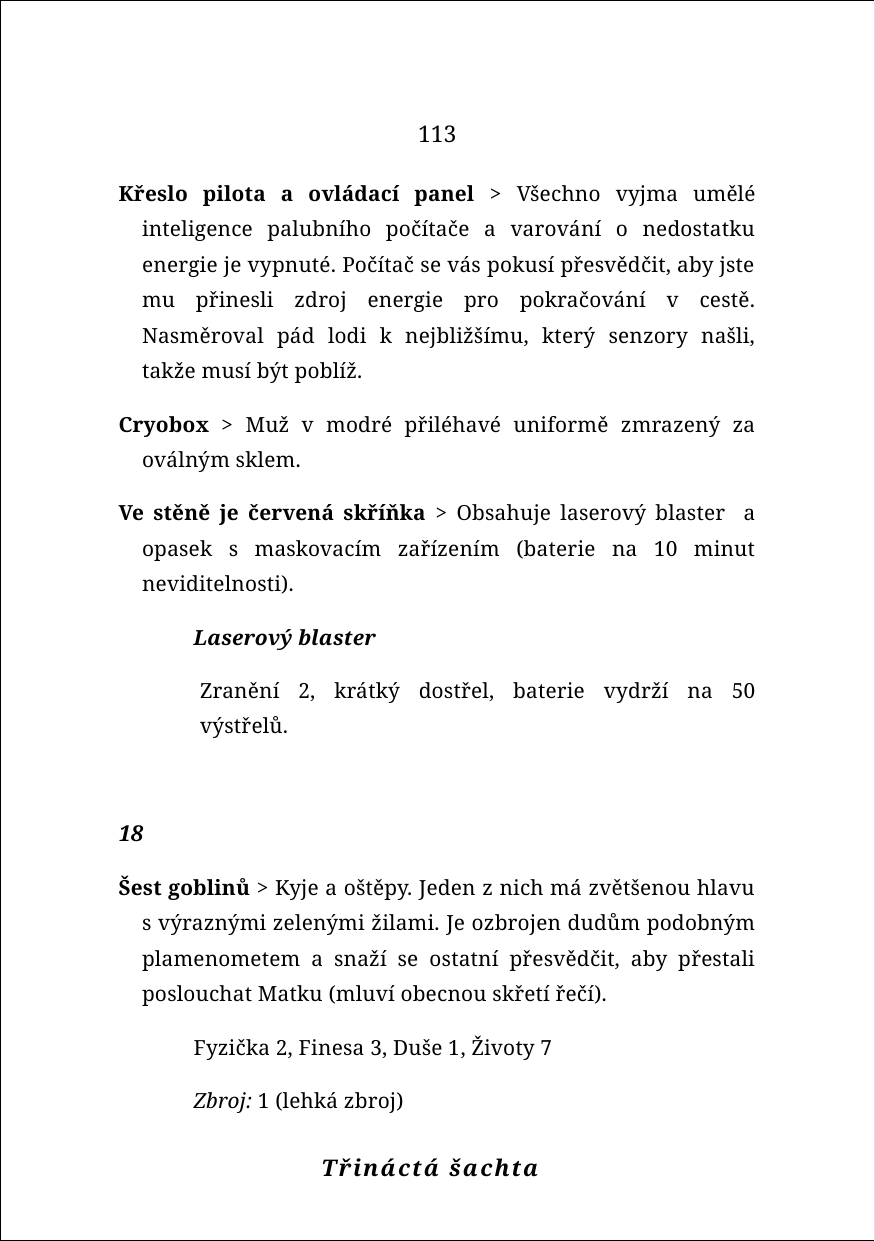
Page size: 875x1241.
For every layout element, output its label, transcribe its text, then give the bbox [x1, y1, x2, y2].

text Cryobox > Muž v modré přiléhavé uniformě zmrazený za oválným sklem. [118, 410, 756, 474]
text Šest goblinů > Kyje a oštěpy. Jeden z nich má zvětšenou hlavu s výraznými zelenými žilami. Je ozbrojen dudům podobným plamenometem a snaží se ostatní přesvědčit, aby přestali poslouchat Matku (mluví obecnou skřetí řečí). [118, 873, 756, 1008]
text 18 [118, 818, 756, 848]
list Zbroj: 1 (lehká zbroj) [156, 1086, 756, 1114]
text Ve stěně je červená skříňka > Obsahuje laserový blaster a opasek s maskovacím zařízením (baterie na 10 minut neviditelnosti). [118, 498, 756, 598]
list Laserový blaster [156, 623, 756, 651]
list Fyzička 2, Finesa 3, Duše 1, Životy 7 [156, 1033, 756, 1061]
list Zranění 2, krátký dostřel, baterie vydrží na 50 výstřelů. [162, 676, 756, 740]
text Křeslo pilota a ovládací panel > Všechno vyjma umělé inteligence palubního počítače a varování o nedostatku energie je vypnuté. Počítač se vás pokusí přesvědčit, aby jste mu přinesli zdroj energie pro pokračování v cestě. Nasměroval pád lodi k nejbližšímu, který senzory našli, takže musí být poblíž. [118, 179, 756, 385]
